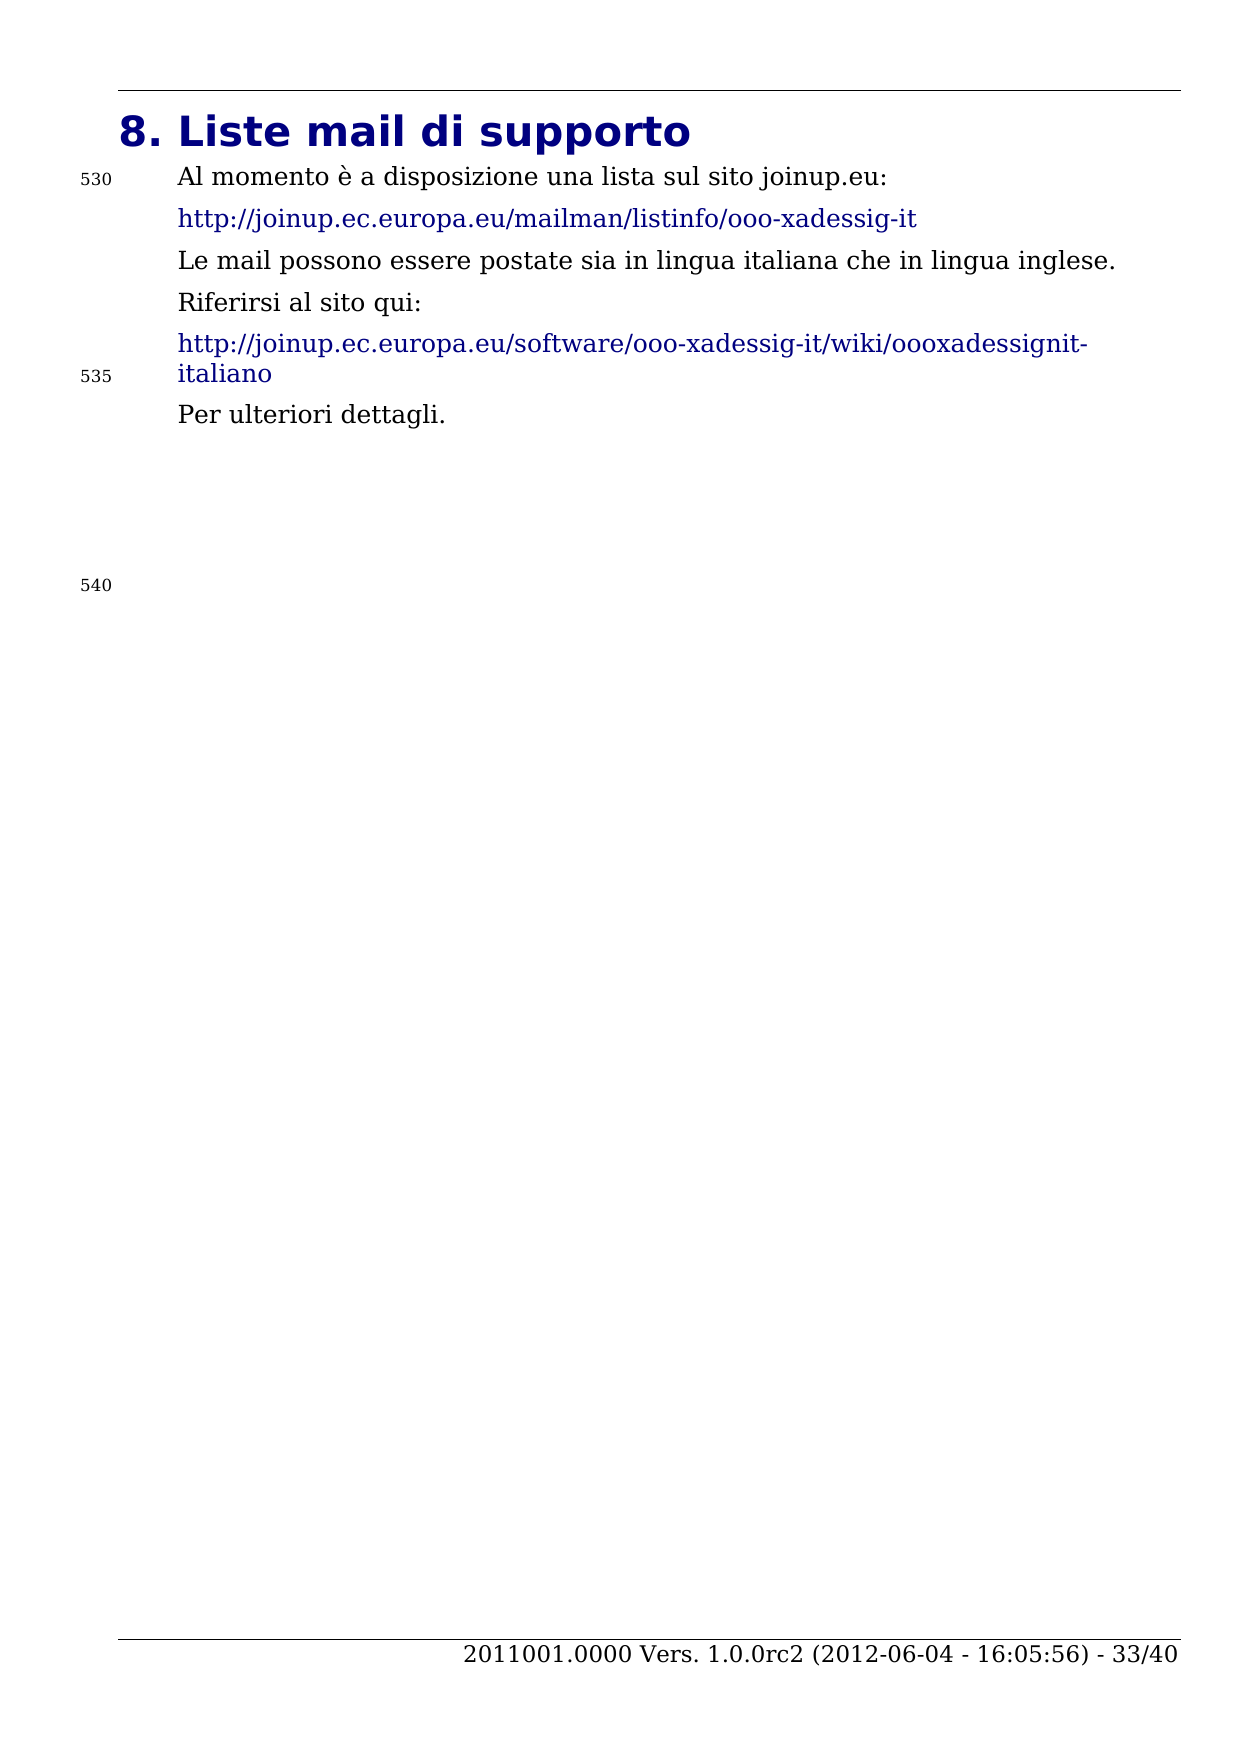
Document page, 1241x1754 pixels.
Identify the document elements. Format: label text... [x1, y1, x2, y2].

text Le mail possono essere postate sia in lingua italiana che in lingua inglese. [177, 246, 1181, 275]
text http://joinup.ec.europa.eu/software/ooo-xadessig-it/wiki/oooxadessignit-italiano [177, 330, 1181, 388]
subtitle Liste mail di supporto [118, 107, 1181, 156]
text http://joinup.ec.europa.eu/mailman/listinfo/ooo-xadessig-it [177, 204, 1181, 234]
text Al momento è a disposizione una lista sul sito joinup.eu: [177, 163, 1181, 192]
text Riferirsi al sito qui: [177, 288, 1181, 317]
text Per ulteriori dettagli. [177, 401, 1181, 430]
